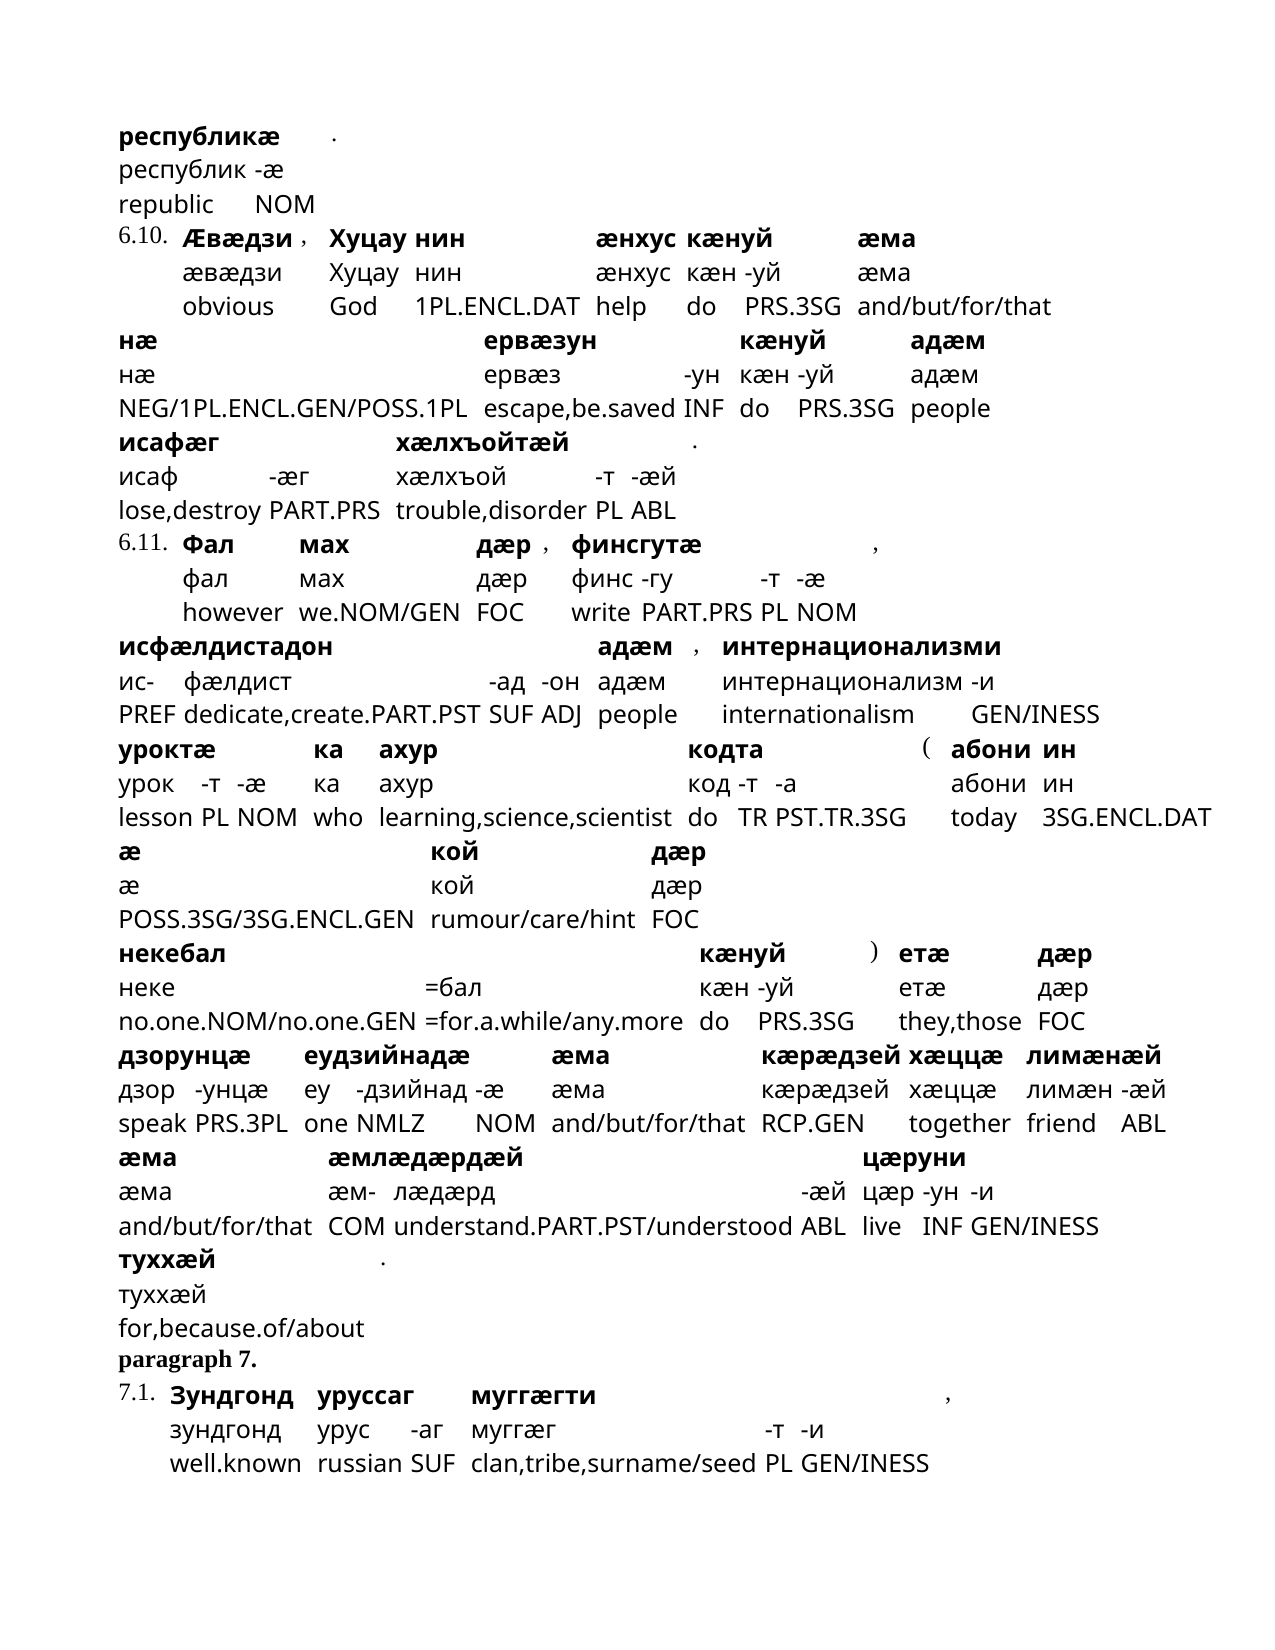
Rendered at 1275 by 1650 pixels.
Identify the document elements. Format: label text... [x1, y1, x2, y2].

text learning,science,scientist [378, 799, 672, 833]
text PREF [118, 697, 176, 731]
text speak [118, 1106, 187, 1140]
text clan,tribe,surname/seed [471, 1445, 757, 1479]
text and/but/for/that [857, 288, 1051, 322]
text people [910, 391, 991, 425]
text финс [571, 561, 633, 595]
text RCP.GEN [761, 1106, 889, 1140]
text today [951, 799, 1027, 833]
text 1PL.ENCL.DAT [414, 288, 580, 322]
text God [329, 288, 399, 322]
text æма [551, 1072, 746, 1106]
text 6.11. [118, 527, 174, 556]
text кæн [699, 970, 750, 1004]
text PRS.3SG [744, 288, 842, 322]
text -æ [796, 561, 857, 595]
text PRS.3SG [757, 1004, 855, 1038]
text GEN/INESS [971, 697, 1100, 731]
text PRS.3SG [797, 391, 895, 425]
text we.NOM/GEN [299, 595, 461, 629]
text NMLZ [356, 1106, 467, 1140]
text нæ [118, 322, 476, 357]
text -уй [797, 357, 895, 391]
text FOC [476, 595, 528, 629]
text understand.PART.PST/understood [393, 1208, 793, 1242]
text rumour/care/hint [430, 902, 636, 936]
text well.known [169, 1445, 302, 1479]
text фæлдист [183, 663, 481, 697]
text адæм [910, 322, 998, 357]
text . [380, 1242, 401, 1271]
text цæр [862, 1174, 915, 1208]
text -унцæ [194, 1072, 288, 1106]
text нин [414, 220, 588, 254]
text -т [201, 765, 229, 799]
text æма [118, 1174, 312, 1208]
text етæ [898, 970, 1022, 1004]
text -т [595, 459, 623, 493]
text дæр [476, 527, 535, 561]
text дæр [476, 561, 528, 595]
text кой [430, 867, 636, 902]
text russian [317, 1445, 403, 1479]
text FOC [651, 902, 703, 936]
text -æ [475, 1072, 536, 1106]
text ин [1042, 765, 1212, 799]
text абони [951, 765, 1027, 799]
text Зундгонд [169, 1377, 309, 1411]
text дæр [1037, 936, 1097, 970]
text нин [414, 254, 580, 288]
text they,those [898, 1004, 1022, 1038]
text -æг [269, 459, 381, 493]
text -ад [488, 663, 533, 697]
text do [687, 799, 730, 833]
text one [303, 1106, 348, 1140]
text -т [764, 1411, 793, 1445]
text 3SG.ENCL.DAT [1042, 799, 1212, 833]
text ABL [801, 1208, 847, 1242]
text live [862, 1208, 915, 1242]
text =for.a.while/any.more [424, 1004, 684, 1038]
text -т [760, 561, 788, 595]
text NOM [796, 595, 857, 629]
text republic [118, 186, 247, 220]
text -уй [744, 254, 842, 288]
text -æ [254, 152, 316, 186]
text ка [313, 731, 371, 765]
text =бал [424, 970, 684, 1004]
text ахур [378, 765, 672, 799]
text FOC [1037, 1004, 1089, 1038]
text исаф [118, 459, 261, 493]
text SUF [410, 1445, 456, 1479]
text , [945, 1377, 966, 1406]
text NOM [475, 1106, 536, 1140]
text æвæдзи [182, 254, 282, 288]
text -уй [757, 970, 855, 1004]
text , [872, 527, 893, 556]
text . [692, 425, 713, 453]
text -æй [801, 1174, 847, 1208]
text lose,destroy [118, 493, 261, 527]
text NOM [254, 186, 316, 220]
text кæн [686, 254, 737, 288]
text кæнуй [699, 936, 862, 970]
text финсгутæ [571, 527, 865, 561]
text internationalism [722, 697, 963, 731]
text æ [118, 833, 423, 867]
text INF [922, 1208, 963, 1242]
text нæ [118, 357, 468, 391]
text write [571, 595, 633, 629]
text , [693, 629, 714, 658]
text исфæлдистадон [118, 629, 590, 663]
text муггæгти [471, 1377, 937, 1411]
text мах [299, 527, 468, 561]
text INF [683, 391, 724, 425]
text адæм [597, 663, 678, 697]
text paragraph 7. [118, 1344, 1249, 1373]
text дæр [651, 867, 703, 902]
text дзорунцæ [118, 1038, 296, 1072]
text Фал [182, 527, 291, 561]
text код [687, 765, 730, 799]
text obvious [182, 288, 282, 322]
text POSS.3SG/3SG.ENCL.GEN [118, 902, 415, 936]
text COM [328, 1208, 386, 1242]
text -гу [641, 561, 753, 595]
text PL [764, 1445, 793, 1479]
text people [597, 697, 678, 731]
text for,because.of/about [118, 1310, 365, 1344]
text æнхус [595, 220, 678, 254]
text æма [857, 254, 1051, 288]
text GEN/INESS [800, 1445, 930, 1479]
text ABL [1121, 1106, 1167, 1140]
text лæдæрд [393, 1174, 793, 1208]
text æма [551, 1038, 753, 1072]
text PART.PRS [641, 595, 753, 629]
text , [301, 220, 322, 249]
text no.one.NOM/no.one.GEN [118, 1004, 417, 1038]
text ( [922, 731, 943, 760]
text интернационализм [722, 663, 963, 697]
text республик [118, 152, 247, 186]
text -и [971, 663, 1100, 697]
text кодта [687, 731, 914, 765]
text friend [1026, 1106, 1113, 1140]
text do [739, 391, 790, 425]
text -и [800, 1411, 930, 1445]
text зундгонд [169, 1411, 302, 1445]
text -æй [631, 459, 677, 493]
text цæруни [862, 1140, 1107, 1174]
text мах [299, 561, 461, 595]
text -дзийнад [356, 1072, 467, 1106]
text æмлæдæрдæй [328, 1140, 854, 1174]
text туххæй [118, 1242, 372, 1276]
text NOM [237, 799, 298, 833]
text уроктæ [118, 731, 306, 765]
text туххæй [118, 1276, 365, 1310]
text ахур [378, 731, 680, 765]
text абони [951, 731, 1034, 765]
text and/but/for/that [118, 1208, 312, 1242]
text 7.1. [118, 1377, 162, 1406]
text -аг [410, 1411, 456, 1445]
text еудзийнадæ [303, 1038, 544, 1072]
text -а [775, 765, 907, 799]
text кæрæдзей [761, 1038, 901, 1072]
text -ун [922, 1174, 963, 1208]
text интернационализми [722, 629, 1108, 663]
text PRS.3PL [194, 1106, 288, 1140]
text -т [738, 765, 767, 799]
text ) [870, 936, 891, 964]
text -æй [1121, 1072, 1167, 1106]
text NEG/1PL.ENCL.GEN/POSS.1PL [118, 391, 468, 425]
text кæнуй [739, 322, 903, 357]
text етæ [898, 936, 1030, 970]
text ABL [631, 493, 677, 527]
text SUF [488, 697, 533, 731]
text хæццæ [909, 1072, 1011, 1106]
text урок [118, 765, 193, 799]
text ервæз [483, 357, 676, 391]
text æ [118, 867, 415, 902]
text муггæг [471, 1411, 757, 1445]
text however [182, 595, 283, 629]
text хæццæ [909, 1038, 1019, 1072]
text ис- [118, 663, 176, 697]
text дзор [118, 1072, 187, 1106]
text PL [595, 493, 623, 527]
text escape,be.saved [483, 391, 676, 425]
text ервæзун [483, 322, 732, 357]
text -ун [683, 357, 724, 391]
text дæр [1037, 970, 1089, 1004]
text who [313, 799, 363, 833]
text кæнуй [686, 220, 849, 254]
text Хуцау [329, 254, 399, 288]
text некебал [118, 936, 691, 970]
text æнхус [595, 254, 671, 288]
text , [543, 527, 564, 556]
text хæлхъой [396, 459, 587, 493]
text хæлхъойтæй [396, 425, 684, 459]
text адæм [910, 357, 991, 391]
text республикæ [118, 118, 323, 152]
text together [909, 1106, 1011, 1140]
text and/but/for/that [551, 1106, 746, 1140]
text PL [760, 595, 788, 629]
text кæн [739, 357, 790, 391]
text -он [541, 663, 582, 697]
text trouble,disorder [396, 493, 587, 527]
text PART.PRS [269, 493, 381, 527]
text GEN/INESS [970, 1208, 1099, 1242]
text неке [118, 970, 417, 1004]
text do [699, 1004, 750, 1038]
text PST.TR.3SG [775, 799, 907, 833]
text ADJ [541, 697, 582, 731]
text TR [738, 799, 767, 833]
text исафæг [118, 425, 388, 459]
text Хуцау [329, 220, 407, 254]
text dedicate,create.PART.PST [183, 697, 481, 731]
text æма [118, 1140, 320, 1174]
text æм- [328, 1174, 386, 1208]
text ин [1042, 731, 1219, 765]
text æма [857, 220, 1059, 254]
text лимæн [1026, 1072, 1113, 1106]
text лимæнæй [1026, 1038, 1174, 1072]
text do [686, 288, 737, 322]
text уруссаг [317, 1377, 463, 1411]
text урус [317, 1411, 403, 1445]
text -æ [237, 765, 298, 799]
text Æвæдзи [182, 220, 293, 254]
text кой [430, 833, 643, 867]
text 6.10. [118, 220, 174, 249]
text lesson [118, 799, 193, 833]
text фал [182, 561, 283, 595]
text адæм [597, 629, 686, 663]
text дæр [651, 833, 710, 867]
text -и [970, 1174, 1099, 1208]
text help [595, 288, 671, 322]
text . [331, 118, 352, 147]
text ка [313, 765, 363, 799]
text кæрæдзей [761, 1072, 889, 1106]
text PL [201, 799, 229, 833]
text еу [303, 1072, 348, 1106]
